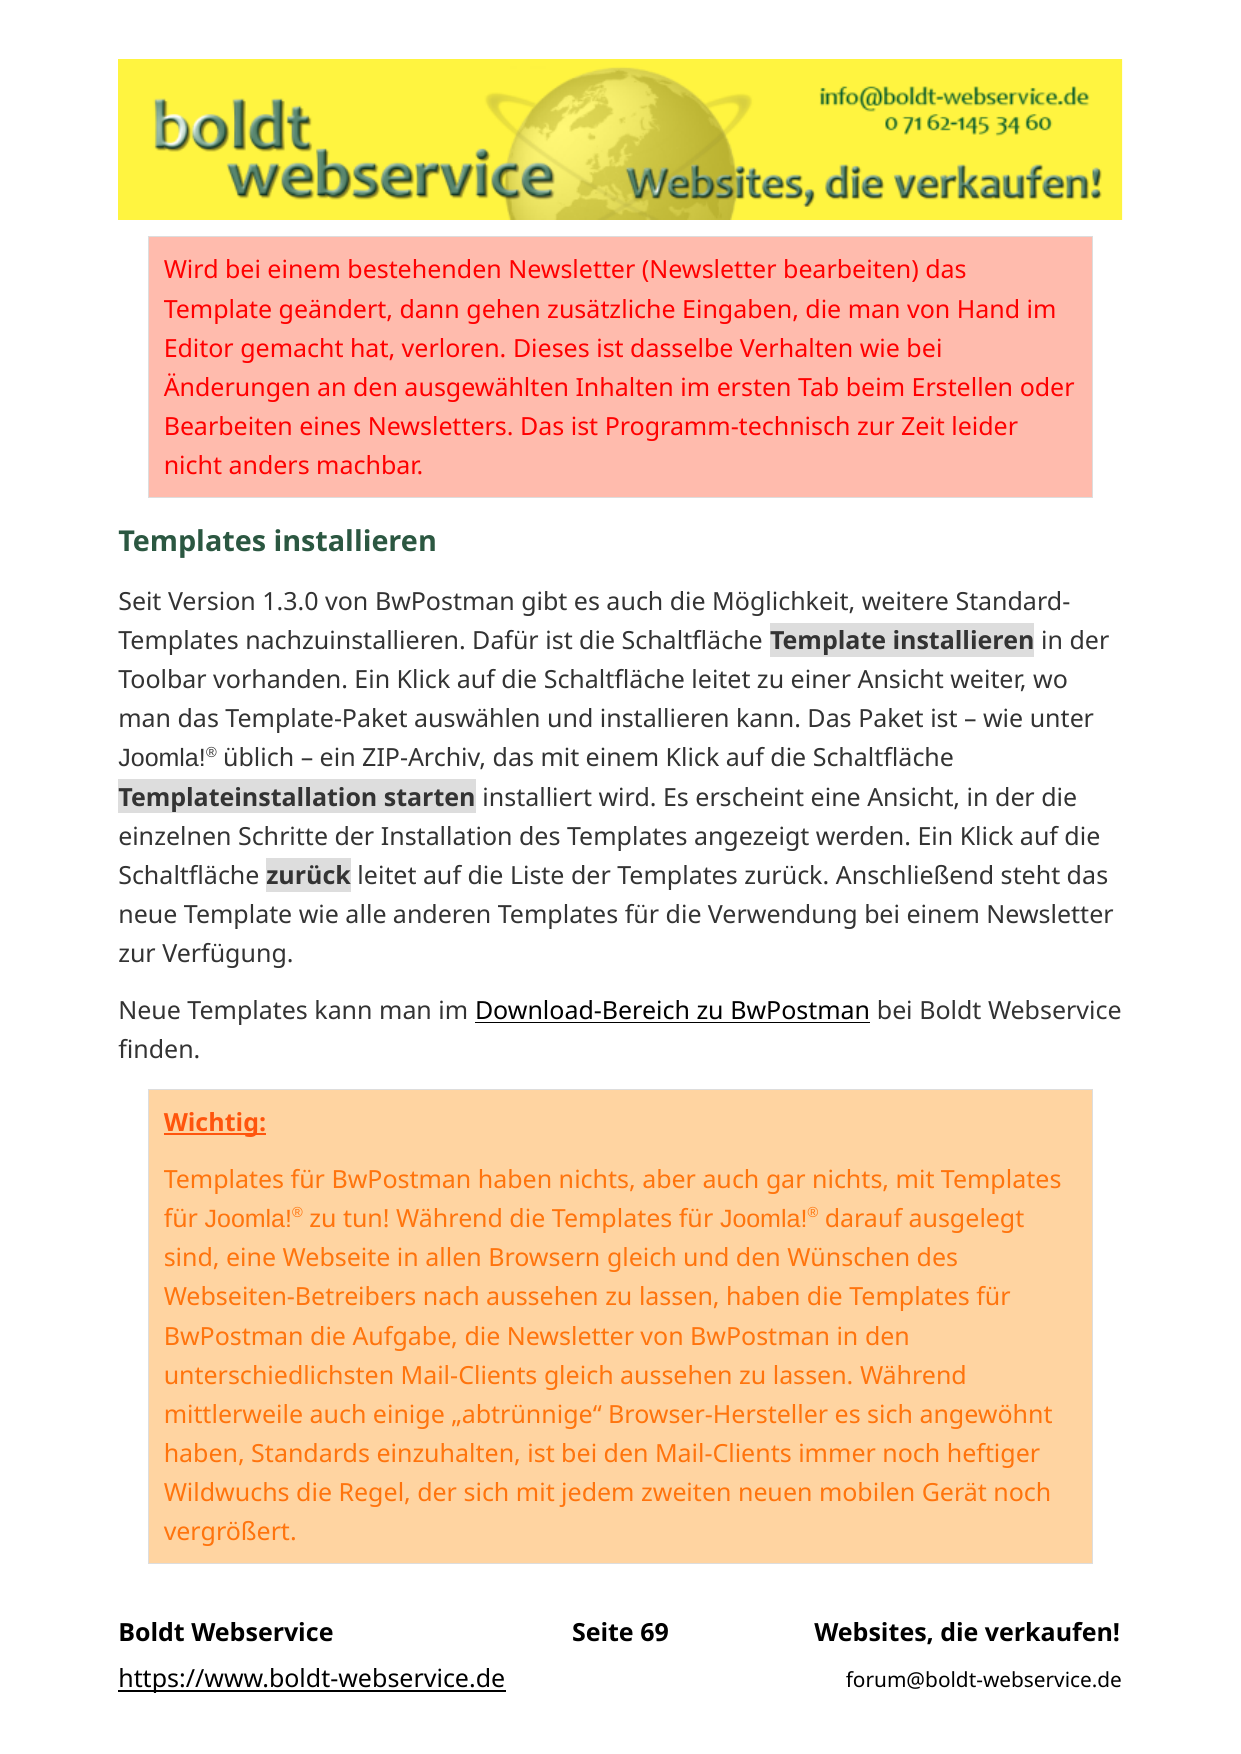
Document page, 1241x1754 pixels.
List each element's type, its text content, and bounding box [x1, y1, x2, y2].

text Wird bei einem bestehenden Newsletter (Newsletter bearbeiten) das Template geändert, dann gehen zusätzliche Eingaben, die man von Hand im Editor gemacht hat, verloren. Dieses ist dasselbe Verhalten wie bei Änderungen an den ausgewählten Inhalten im ersten Tab beim Erstellen oder Bearbeiten eines Newsletters. Das ist Programm-technisch zur Zeit leider nicht anders machbar. [149, 237, 1092, 497]
text Wichtig: [149, 1090, 1092, 1139]
text Templates für BwPostman haben nichts, aber auch gar nichts, mit Templates für Joomla!® zu tun! Während die Templates für Joomla!® darauf ausgelegt sind, eine Webseite in allen Browsern gleich und den Wünschen des Webseiten-Betreibers nach aussehen zu lassen, haben die Templates für BwPostman die Aufgabe, die Newsletter von BwPostman in den unterschiedlichsten Mail-Clients gleich aussehen zu lassen. Während mittlerweile auch einige „abtrünnige“ Browser-Hersteller es sich angewöhnt haben, Standards einzuhalten, ist bei den Mail-Clients immer noch heftiger Wildwuchs die Regel, der sich mit jedem zweiten neuen mobilen Gerät noch vergrößert. [149, 1146, 1092, 1563]
text Seit Version 1.3.0 von BwPostman gibt es auch die Möglichkeit, weitere Standard-Templates nachzuinstallieren. Dafür ist die Schaltfläche Template installieren in der Toolbar vorhanden. Ein Klick auf die Schaltfläche leitet zu einer Ansicht weiter, wo man das Template-Paket auswählen und installieren kann. Das Paket ist – wie unter Joomla!® üblich – ein ZIP-Archiv, das mit einem Klick auf die Schaltfläche Templateinstallation starten installiert wird. Es erscheint eine Ansicht, in der die einzelnen Schritte der Installation des Templates angezeigt werden. Ein Klick auf die Schaltfläche zurück leitet auf die Liste der Templates zurück. Anschließend steht das neue Template wie alle anderen Templates für die Verwendung bei einem Newsletter zur Verfügung. [118, 583, 1122, 970]
text Neue Templates kann man im Download-Bereich zu BwPostman bei Boldt Webservice finden. [118, 993, 1122, 1066]
picture [118, 59, 1123, 220]
subtitle Templates installieren [118, 521, 1122, 560]
